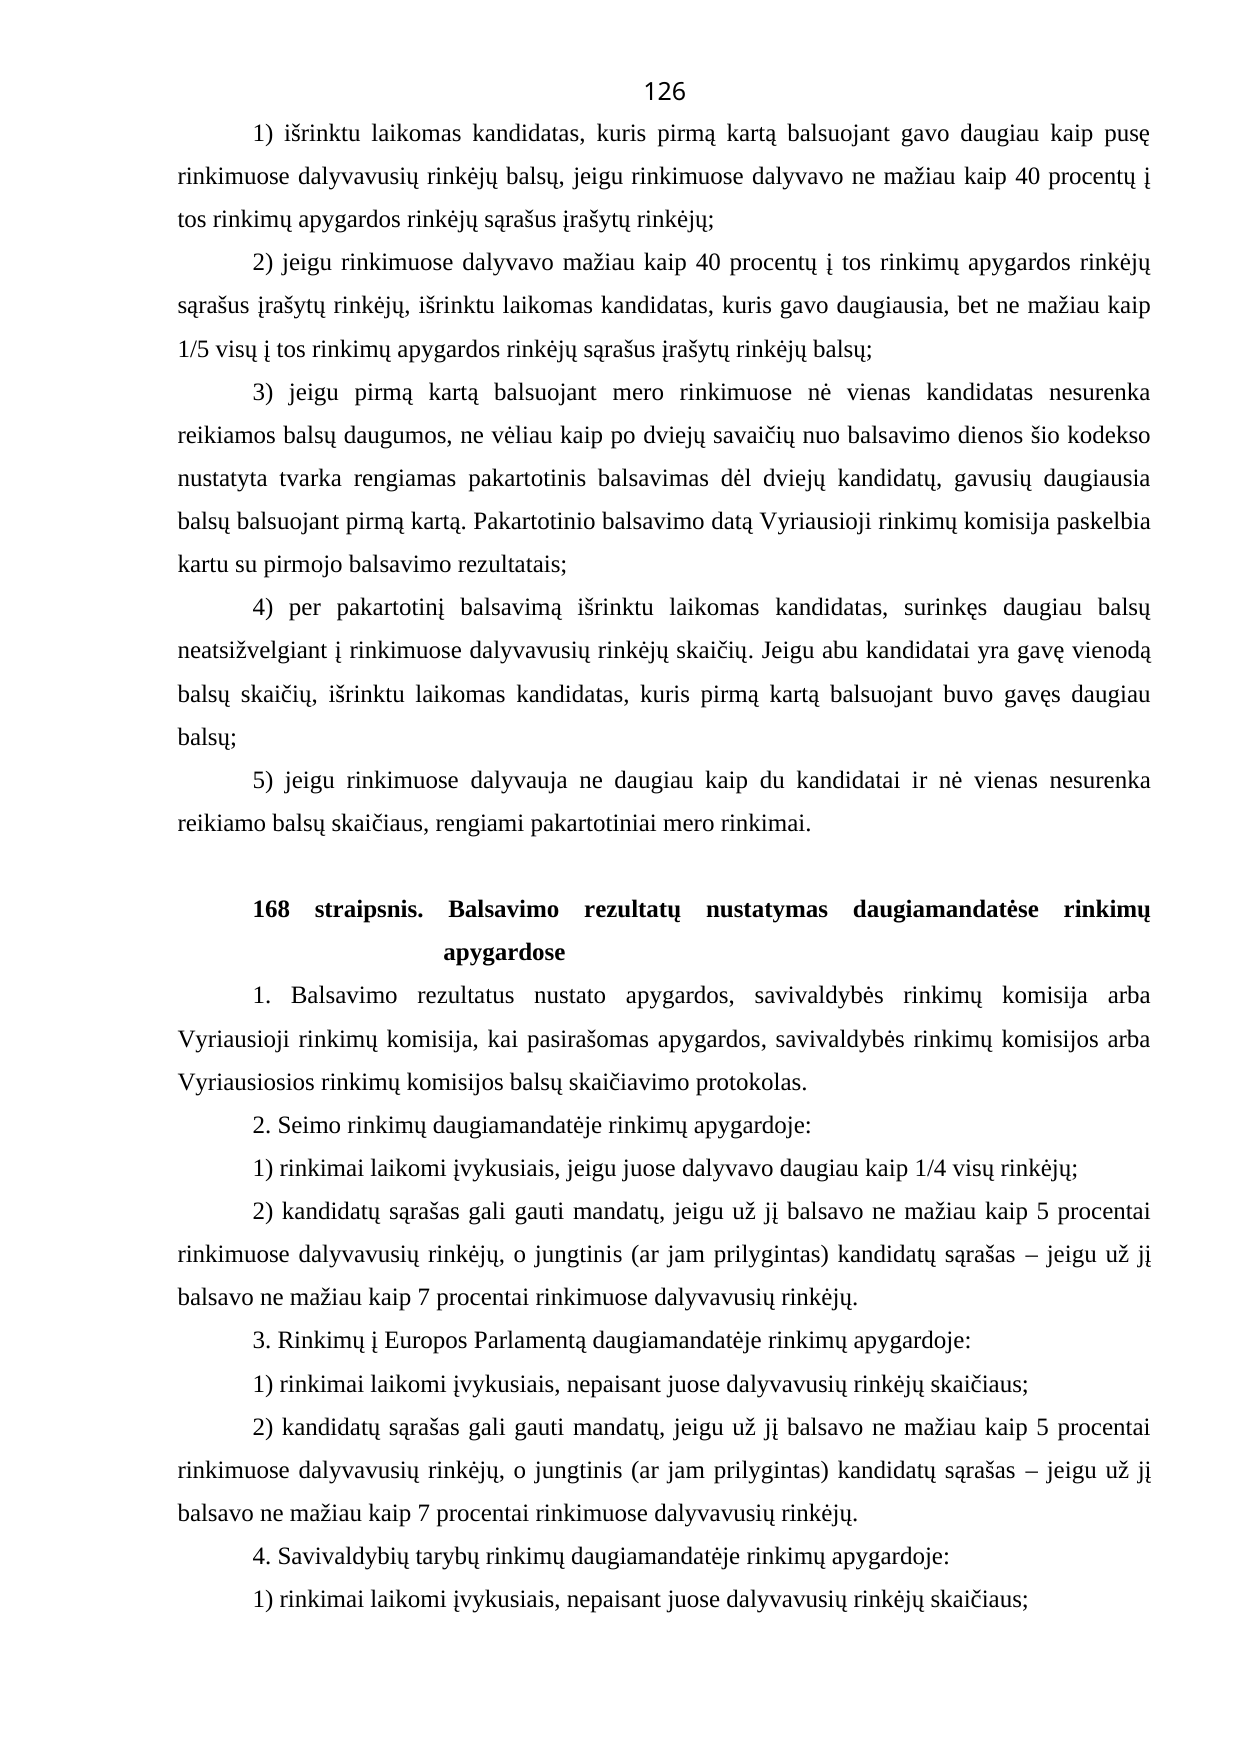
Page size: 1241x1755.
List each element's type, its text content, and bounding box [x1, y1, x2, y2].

text 3) jeigu pirmą kartą balsuojant mero rinkimuose nė vienas kandidatas nesurenka reikiamos balsų daugumos, ne vėliau kaip po dviejų savaičių nuo balsavimo dienos šio kodekso nustatyta tvarka rengiamas pakartotinis balsavimas dėl dviejų kandidatų, gavusių daugiausia balsų balsuojant pirmą kartą. Pakartotinio balsavimo datą Vyriausioji rinkimų komisija paskelbia kartu su pirmojo balsavimo rezultatais; [177, 377, 1152, 578]
text 2. Seimo rinkimų daugiamandatėje rinkimų apygardoje: [177, 1110, 1152, 1139]
text 1) išrinktu laikomas kandidatas, kuris pirmą kartą balsuojant gavo daugiau kaip pusę rinkimuose dalyvavusių rinkėjų balsų, jeigu rinkimuose dalyvavo ne mažiau kaip 40 procentų į tos rinkimų apygardos rinkėjų sąrašus įrašytų rinkėjų; [177, 118, 1152, 233]
text 2) kandidatų sąrašas gali gauti mandatų, jeigu už jį balsavo ne mažiau kaip 5 procentai rinkimuose dalyvavusių rinkėjų, o jungtinis (ar jam prilygintas) kandidatų sąrašas – jeigu už jį balsavo ne mažiau kaip 7 procentai rinkimuose dalyvavusių rinkėjų. [177, 1412, 1152, 1527]
text 4) per pakartotinį balsavimą išrinktu laikomas kandidatas, surinkęs daugiau balsų neatsižvelgiant į rinkimuose dalyvavusių rinkėjų skaičių. Jeigu abu kandidatai yra gavę vienodą balsų skaičių, išrinktu laikomas kandidatas, kuris pirmą kartą balsuojant buvo gavęs daugiau balsų; [177, 592, 1152, 751]
text 168 straipsnis. Balsavimo rezultatų nustatymas daugiamandatėse rinkimų apygardose [252, 894, 1152, 966]
text 5) jeigu rinkimuose dalyvauja ne daugiau kaip du kandidatai ir nė vienas nesurenka reikiamo balsų skaičiaus, rengiami pakartotiniai mero rinkimai. [177, 765, 1152, 837]
text 1) rinkimai laikomi įvykusiais, nepaisant juose dalyvavusių rinkėjų skaičiaus; [177, 1369, 1152, 1397]
text 1. Balsavimo rezultatus nustato apygardos, savivaldybės rinkimų komisija arba Vyriausioji rinkimų komisija, kai pasirašomas apygardos, savivaldybės rinkimų komisijos arba Vyriausiosios rinkimų komisijos balsų skaičiavimo protokolas. [177, 981, 1152, 1096]
text 2) kandidatų sąrašas gali gauti mandatų, jeigu už jį balsavo ne mažiau kaip 5 procentai rinkimuose dalyvavusių rinkėjų, o jungtinis (ar jam prilygintas) kandidatų sąrašas – jeigu už jį balsavo ne mažiau kaip 7 procentai rinkimuose dalyvavusių rinkėjų. [177, 1196, 1152, 1311]
text 2) jeigu rinkimuose dalyvavo mažiau kaip 40 procentų į tos rinkimų apygardos rinkėjų sąrašus įrašytų rinkėjų, išrinktu laikomas kandidatas, kuris gavo daugiausia, bet ne mažiau kaip 1/5 visų į tos rinkimų apygardos rinkėjų sąrašus įrašytų rinkėjų balsų; [177, 247, 1152, 362]
text 1) rinkimai laikomi įvykusiais, nepaisant juose dalyvavusių rinkėjų skaičiaus; [177, 1584, 1152, 1613]
text 4. Savivaldybių tarybų rinkimų daugiamandatėje rinkimų apygardoje: [177, 1541, 1152, 1570]
text 3. Rinkimų į Europos Parlamentą daugiamandatėje rinkimų apygardoje: [177, 1326, 1152, 1354]
text 1) rinkimai laikomi įvykusiais, jeigu juose dalyvavo daugiau kaip 1/4 visų rinkėjų; [177, 1153, 1152, 1182]
